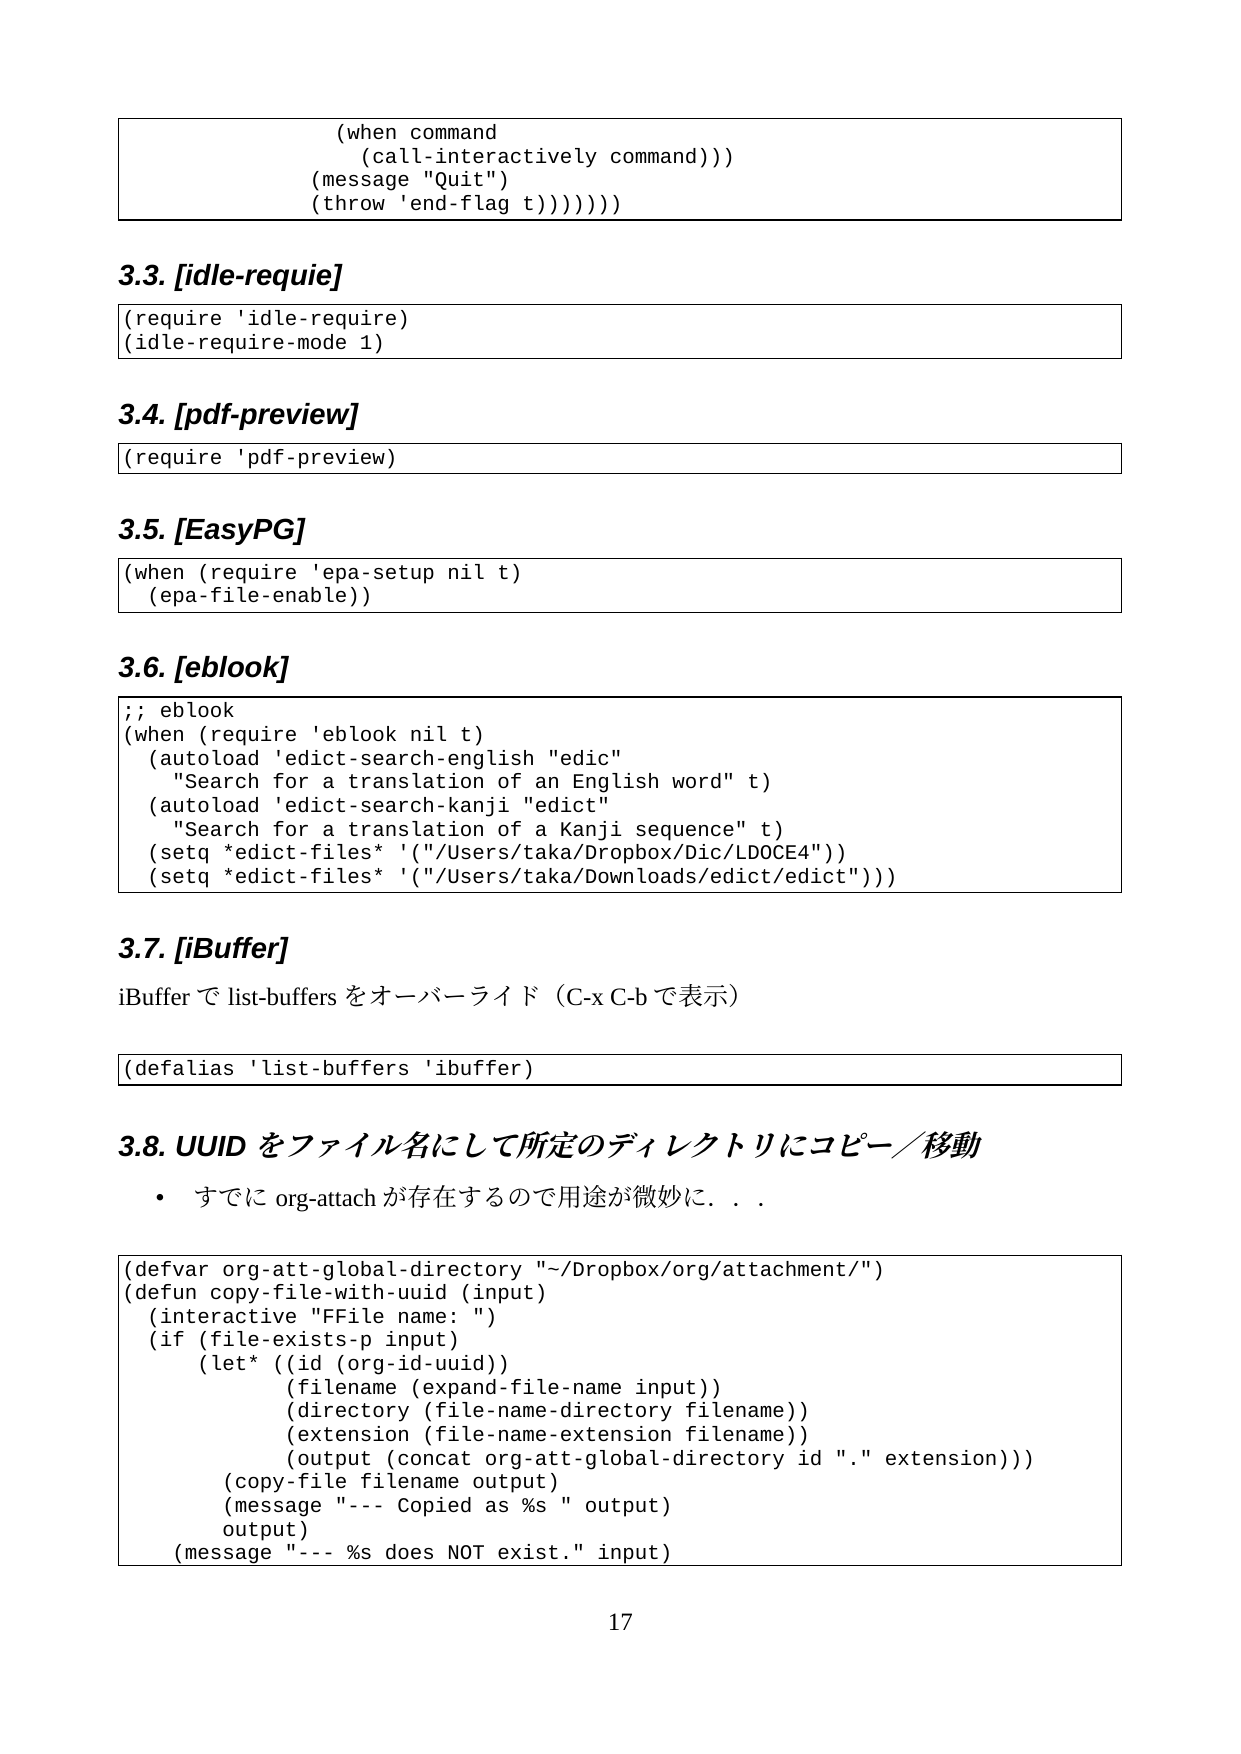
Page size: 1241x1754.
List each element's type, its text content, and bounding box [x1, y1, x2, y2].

text (require 'idle-require) [119, 305, 1121, 328]
text iBuffer で list-buffers をオーバーライド（C-x C-b で表示） [118, 977, 1122, 1042]
text (autoload 'edict-search-english "edic" [119, 744, 1121, 767]
text (throw 'end-flag t))))))) [119, 189, 1121, 219]
subtitle UUID をファイル名にして所定のディレクトリにコピー／移動 [118, 1123, 1122, 1165]
subtitle [eblook] [118, 650, 1122, 684]
text (interactive "FFile name: ") [119, 1302, 1121, 1326]
text (defun copy-file-with-uuid (input) [119, 1278, 1121, 1302]
text (epa-file-enable)) [119, 581, 1121, 612]
text (when command [119, 119, 1121, 142]
text (setq *edict-files* '("/Users/taka/Dropbox/Dic/LDOCE4")) [119, 838, 1121, 862]
text "Search for a translation of an English word" t) [119, 767, 1121, 791]
text (output (concat org-att-global-directory id "." extension))) [119, 1444, 1121, 1467]
text (when (require 'epa-setup nil t) [119, 559, 1121, 581]
subtitle [pdf-preview] [118, 397, 1122, 430]
text (require 'pdf-preview) [119, 444, 1121, 473]
text (autoload 'edict-search-kanji "edict" [119, 791, 1121, 814]
text (filename (expand-file-name input)) [119, 1373, 1121, 1396]
subtitle [idle-requie] [118, 258, 1122, 292]
text output) [119, 1515, 1121, 1538]
text (idle-require-mode 1) [119, 328, 1121, 358]
text (defvar org-att-global-directory "~/Dropbox/org/attachment/") [119, 1256, 1121, 1278]
text ;; eblook [119, 698, 1121, 720]
text (let* ((id (org-id-uuid)) [119, 1349, 1121, 1373]
subtitle [iBuffer] [118, 931, 1122, 964]
text (directory (file-name-directory filename)) [119, 1396, 1121, 1420]
text (copy-file filename output) [119, 1467, 1121, 1491]
subtitle [EasyPG] [118, 512, 1122, 545]
text (message "--- Copied as %s " output) [119, 1491, 1121, 1515]
text (if (file-exists-p input) [119, 1326, 1121, 1349]
text (message "Quit") [119, 165, 1121, 189]
text "Search for a translation of a Kanji sequence" t) [119, 814, 1121, 838]
text (defalias 'list-buffers 'ibuffer) [119, 1055, 1121, 1084]
text (message "--- %s does NOT exist." input) [119, 1538, 1121, 1565]
text (setq *edict-files* '("/Users/taka/Downloads/edict/edict"))) [119, 862, 1121, 892]
text (when (require 'eblook nil t) [119, 720, 1121, 744]
text (call-interactively command))) [119, 142, 1121, 165]
text (extension (file-name-extension filename)) [119, 1420, 1121, 1444]
list すでに org-attach が存在するので用途が微妙に．．． [156, 1177, 1122, 1242]
